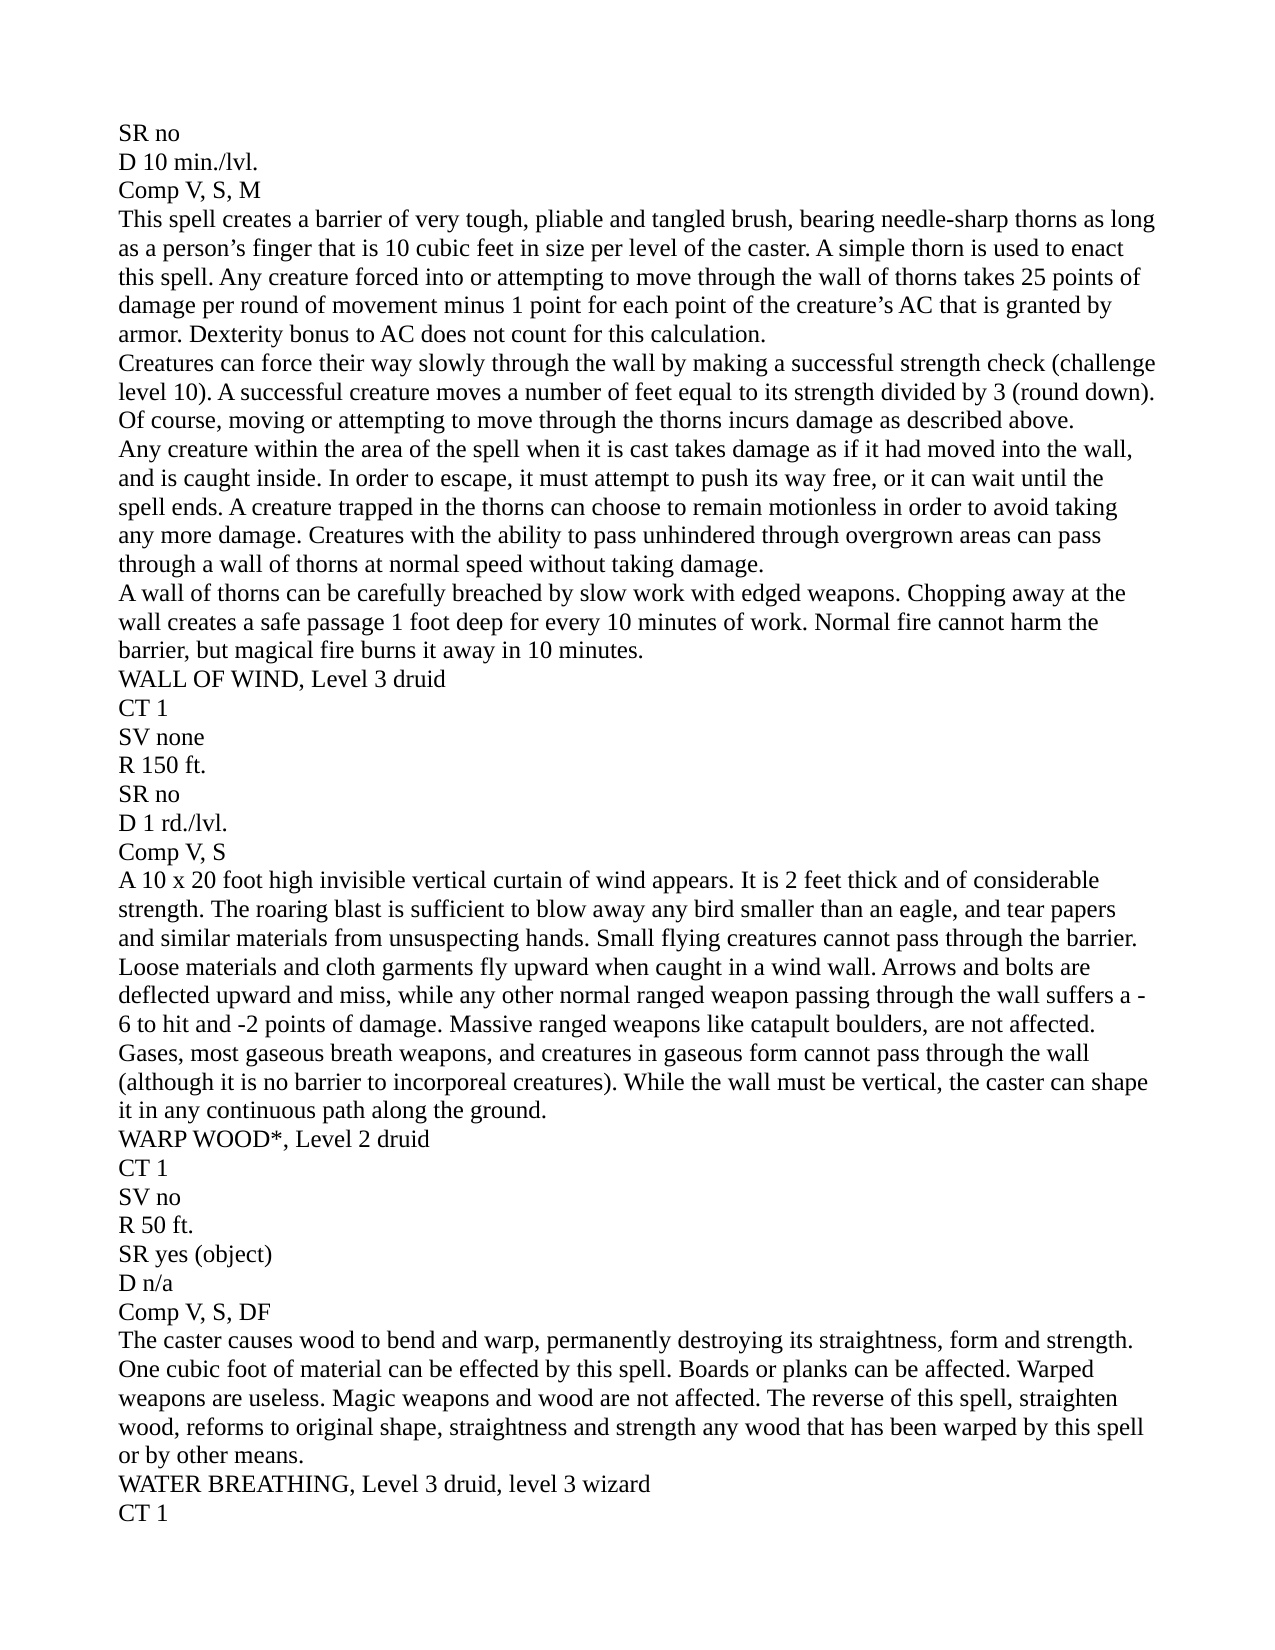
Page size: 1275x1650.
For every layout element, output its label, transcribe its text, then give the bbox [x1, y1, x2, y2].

text CT 1 [118, 1498, 1157, 1527]
text Comp V, S [118, 837, 1157, 866]
text SR no [118, 118, 1157, 147]
text CT 1 [118, 1153, 1157, 1182]
text SR no [118, 779, 1157, 808]
text R 50 ft. [118, 1211, 1157, 1239]
text WALL OF WIND, Level 3 druid [118, 664, 1157, 693]
text WATER BREATHING, Level 3 druid, level 3 wizard [118, 1469, 1157, 1498]
text A 10 x 20 foot high invisible vertical curtain of wind appears. It is 2 feet thick and of considerable strength. The roaring blast is sufficient to blow away any bird smaller than an eagle, and tear papers and similar materials from unsuspecting hands. Small flying creatures cannot pass through the barrier. Loose materials and cloth garments fly upward when caught in a wind wall. Arrows and bolts are deflected upward and miss, while any other normal ranged weapon passing through the wall suffers a -6 to hit and -2 points of damage. Massive ranged weapons like catapult boulders, are not affected. Gases, most gaseous breath weapons, and creatures in gaseous form cannot pass through the wall (although it is no barrier to incorporeal creatures). While the wall must be vertical, the caster can shape it in any continuous path along the ground. [118, 866, 1157, 1124]
text SR yes (object) [118, 1239, 1157, 1268]
text WARP WOOD*, Level 2 druid [118, 1124, 1157, 1153]
text This spell creates a barrier of very tough, pliable and tangled brush, bearing needle-sharp thorns as long as a person’s finger that is 10 cubic feet in size per level of the caster. A simple thorn is used to enact this spell. Any creature forced into or attempting to move through the wall of thorns takes 25 points of damage per round of movement minus 1 point for each point of the creature’s AC that is granted by armor. Dexterity bonus to AC does not count for this calculation. [118, 204, 1157, 348]
text SV none [118, 722, 1157, 751]
text Comp V, S, M [118, 176, 1157, 204]
text Comp V, S, DF [118, 1297, 1157, 1326]
text CT 1 [118, 693, 1157, 722]
text R 150 ft. [118, 751, 1157, 779]
text D n/a [118, 1268, 1157, 1297]
text Creatures can force their way slowly through the wall by making a successful strength check (challenge level 10). A successful creature moves a number of feet equal to its strength divided by 3 (round down). Of course, moving or attempting to move through the thorns incurs damage as described above. [118, 348, 1157, 434]
text A wall of thorns can be carefully breached by slow work with edged weapons. Chopping away at the wall creates a safe passage 1 foot deep for every 10 minutes of work. Normal fire cannot harm the barrier, but magical fire burns it away in 10 minutes. [118, 578, 1157, 664]
text D 10 min./lvl. [118, 147, 1157, 176]
text The caster causes wood to bend and warp, permanently destroying its straightness, form and strength. One cubic foot of material can be effected by this spell. Boards or planks can be affected. Warped weapons are useless. Magic weapons and wood are not affected. The reverse of this spell, straighten wood, reforms to original shape, straightness and strength any wood that has been warped by this spell or by other means. [118, 1326, 1157, 1469]
text Any creature within the area of the spell when it is cast takes damage as if it had moved into the wall, and is caught inside. In order to escape, it must attempt to push its way free, or it can wait until the spell ends. A creature trapped in the thorns can choose to remain motionless in order to avoid taking any more damage. Creatures with the ability to pass unhindered through overgrown areas can pass through a wall of thorns at normal speed without taking damage. [118, 434, 1157, 578]
text D 1 rd./lvl. [118, 808, 1157, 837]
text SV no [118, 1182, 1157, 1211]
